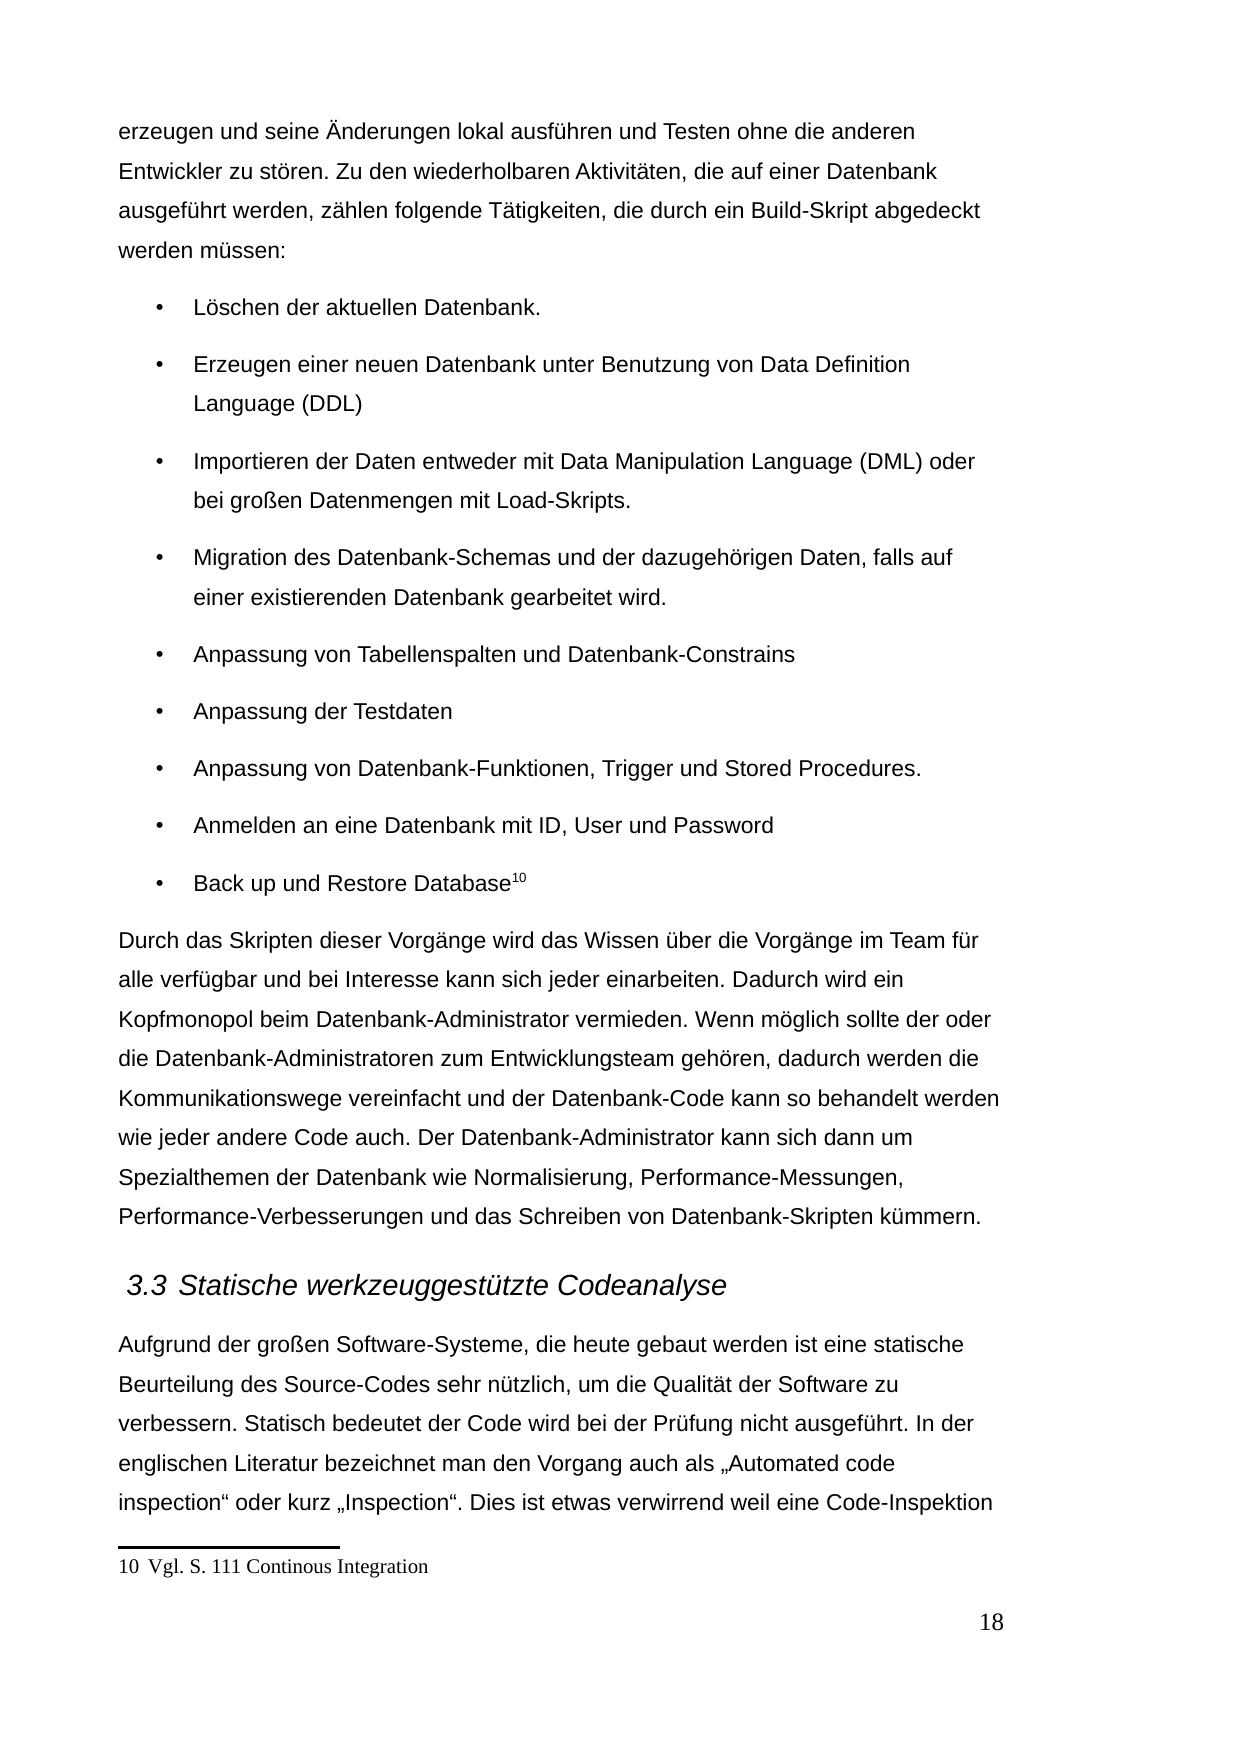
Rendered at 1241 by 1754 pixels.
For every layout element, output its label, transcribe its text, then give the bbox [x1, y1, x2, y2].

list Erzeugen einer neuen Datenbank unter Benutzung von Data Definition Language (DDL) [156, 351, 1004, 417]
text Durch das Skripten dieser Vorgänge wird das Wissen über die Vorgänge im Team für alle verfügbar und bei Interesse kann sich jeder einarbeiten. Dadurch wird ein Kopfmonopol beim Datenbank-Administrator vermieden. Wenn möglich sollte der oder die Datenbank-Administratoren zum Entwicklungsteam gehören, dadurch werden die Kommunikationswege vereinfacht und der Datenbank-Code kann so behandelt werden wie jeder andere Code auch. Der Datenbank-Administrator kann sich dann um Spezialthemen der Datenbank wie Normalisierung, Performance-Messungen, Performance-Verbesserungen und das Schreiben von Datenbank-Skripten kümmern. [118, 927, 1004, 1229]
list Migration des Datenbank-Schemas und der dazugehörigen Daten, falls auf einer existierenden Datenbank gearbeitet wird. [156, 544, 1004, 610]
list Löschen der aktuellen Datenbank. [156, 294, 1004, 320]
list Anmelden an eine Datenbank mit ID, User und Password [156, 812, 1004, 839]
list Anpassung von Tabellenspalten und Datenbank-Constrains [156, 641, 1004, 667]
text Aufgrund der großen Software-Systeme, die heute gebaut werden ist eine statische Beurteilung des Source-Codes sehr nützlich, um die Qualität der Software zu verbessern. Statisch bedeutet der Code wird bei der Prüfung nicht ausgeführt. In der englischen Literatur bezeichnet man den Vorgang auch als „Automated code inspection“ oder kurz „Inspection“. Dies ist etwas verwirrend weil eine Code-Inspektion [118, 1331, 1004, 1516]
list Vgl. S. 111 Continous Integration [118, 1553, 1004, 1578]
subtitle Statische werkzeuggestützte Codeanalyse [118, 1268, 1004, 1301]
list Anpassung der Testdaten [156, 698, 1004, 724]
text erzeugen und seine Änderungen lokal ausführen und Testen ohne die anderen Entwickler zu stören. Zu den wiederholbaren Aktivitäten, die auf einer Datenbank ausgeführt werden, zählen folgende Tätigkeiten, die durch ein Build-Skript abgedeckt werden müssen: [118, 118, 1004, 263]
list Back up und Restore Database [156, 870, 1004, 896]
list Anpassung von Datenbank-Funktionen, Trigger und Stored Procedures. [156, 755, 1004, 782]
list Importieren der Daten entweder mit Data Manipulation Language (DML) oder bei großen Datenmengen mit Load-Skripts. [156, 448, 1004, 513]
